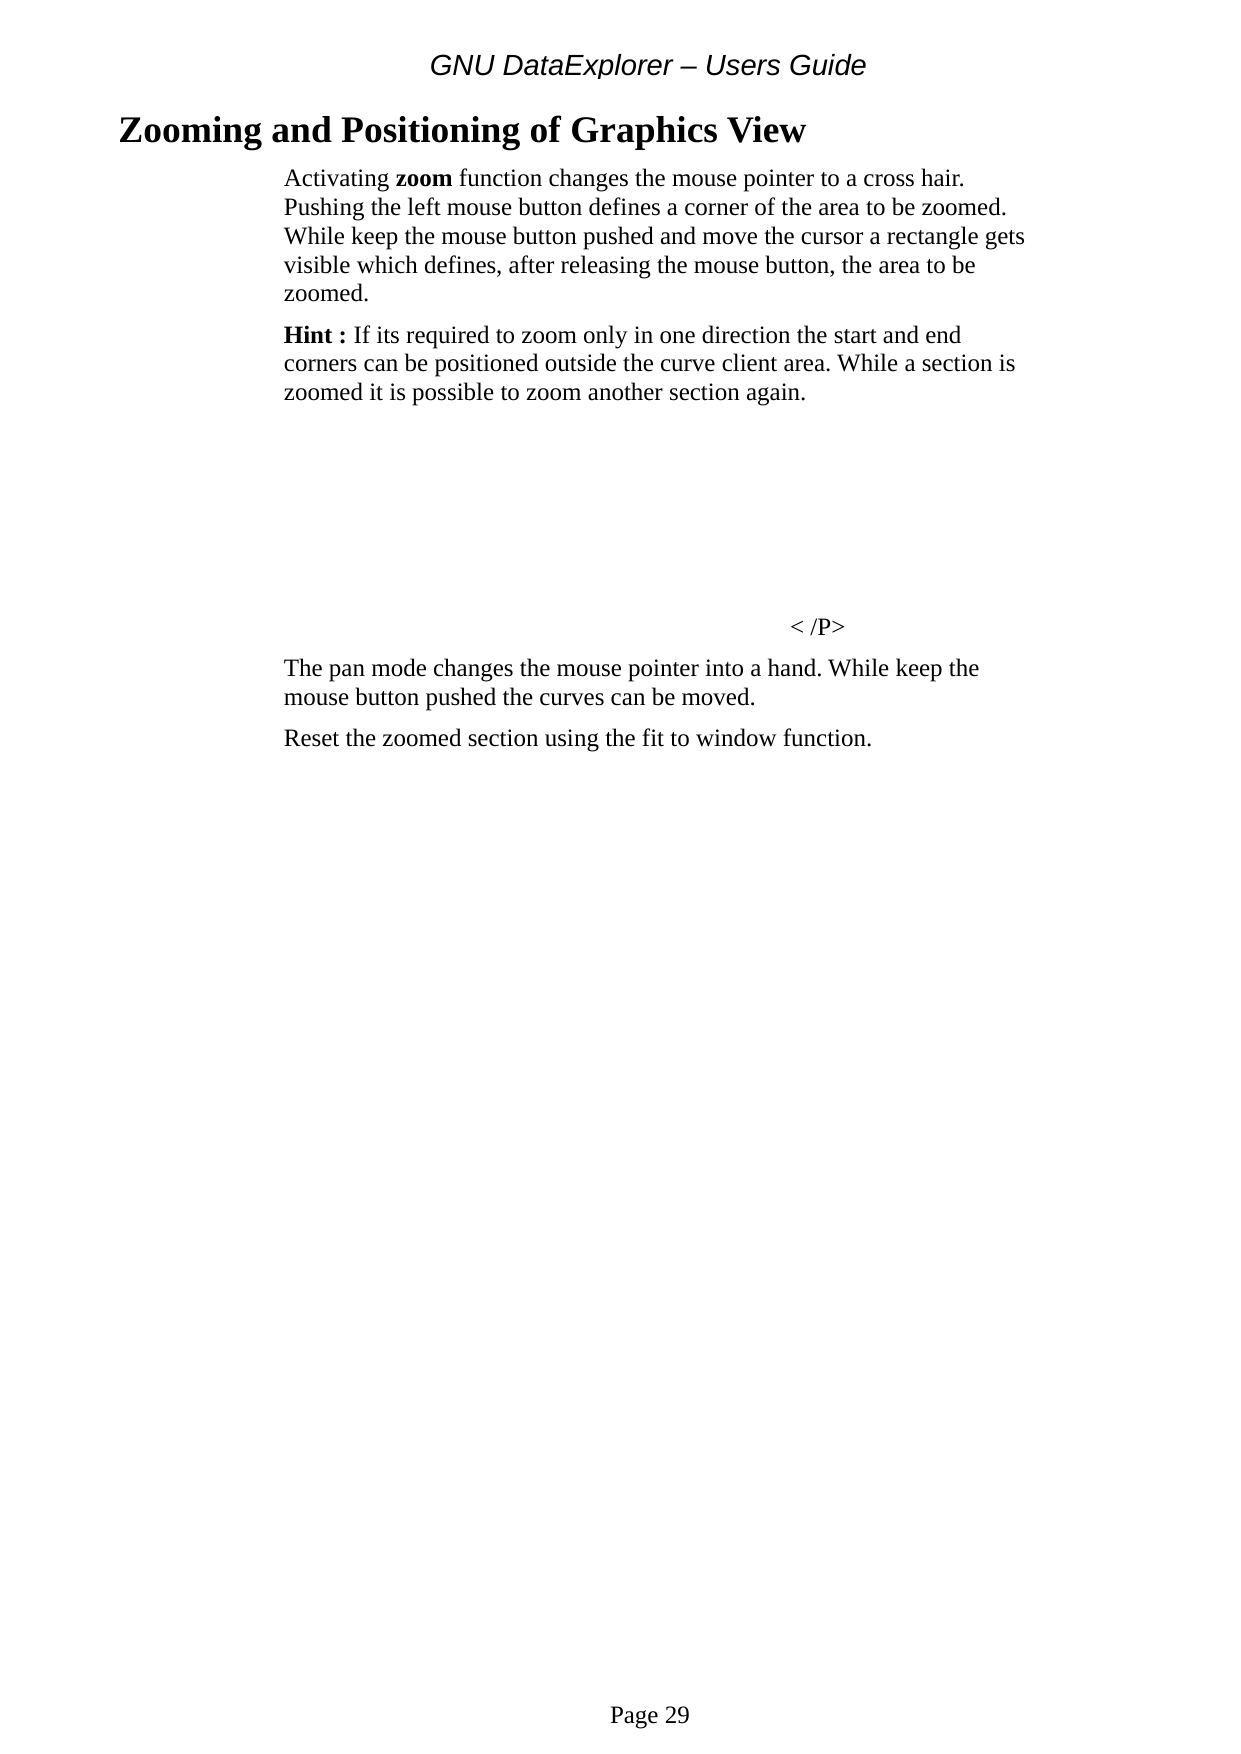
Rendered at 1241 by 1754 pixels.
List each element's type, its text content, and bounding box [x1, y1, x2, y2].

subtitle Zooming and Positioning of Graphics View [118, 108, 1181, 151]
text Reset the zoomed section using the fit to window function. [118, 723, 1181, 752]
text Hint : If its required to zoom only in one direction the start and end corners can be positioned outside the curve client area. While a section is zoomed it is possible to zoom another section again. [118, 320, 1181, 406]
text The pan mode changes the mouse pointer into a hand. While keep the mouse button pushed the curves can be moved. [118, 653, 1181, 711]
text Activating zoom function changes the mouse pointer to a cross hair. Pushing the left mouse button defines a corner of the area to be zoomed. While keep the mouse button pushed and move the cursor a rectangle gets visible which defines, after releasing the mouse button, the area to be zoomed. [118, 163, 1181, 307]
text < /P> [118, 418, 1181, 641]
